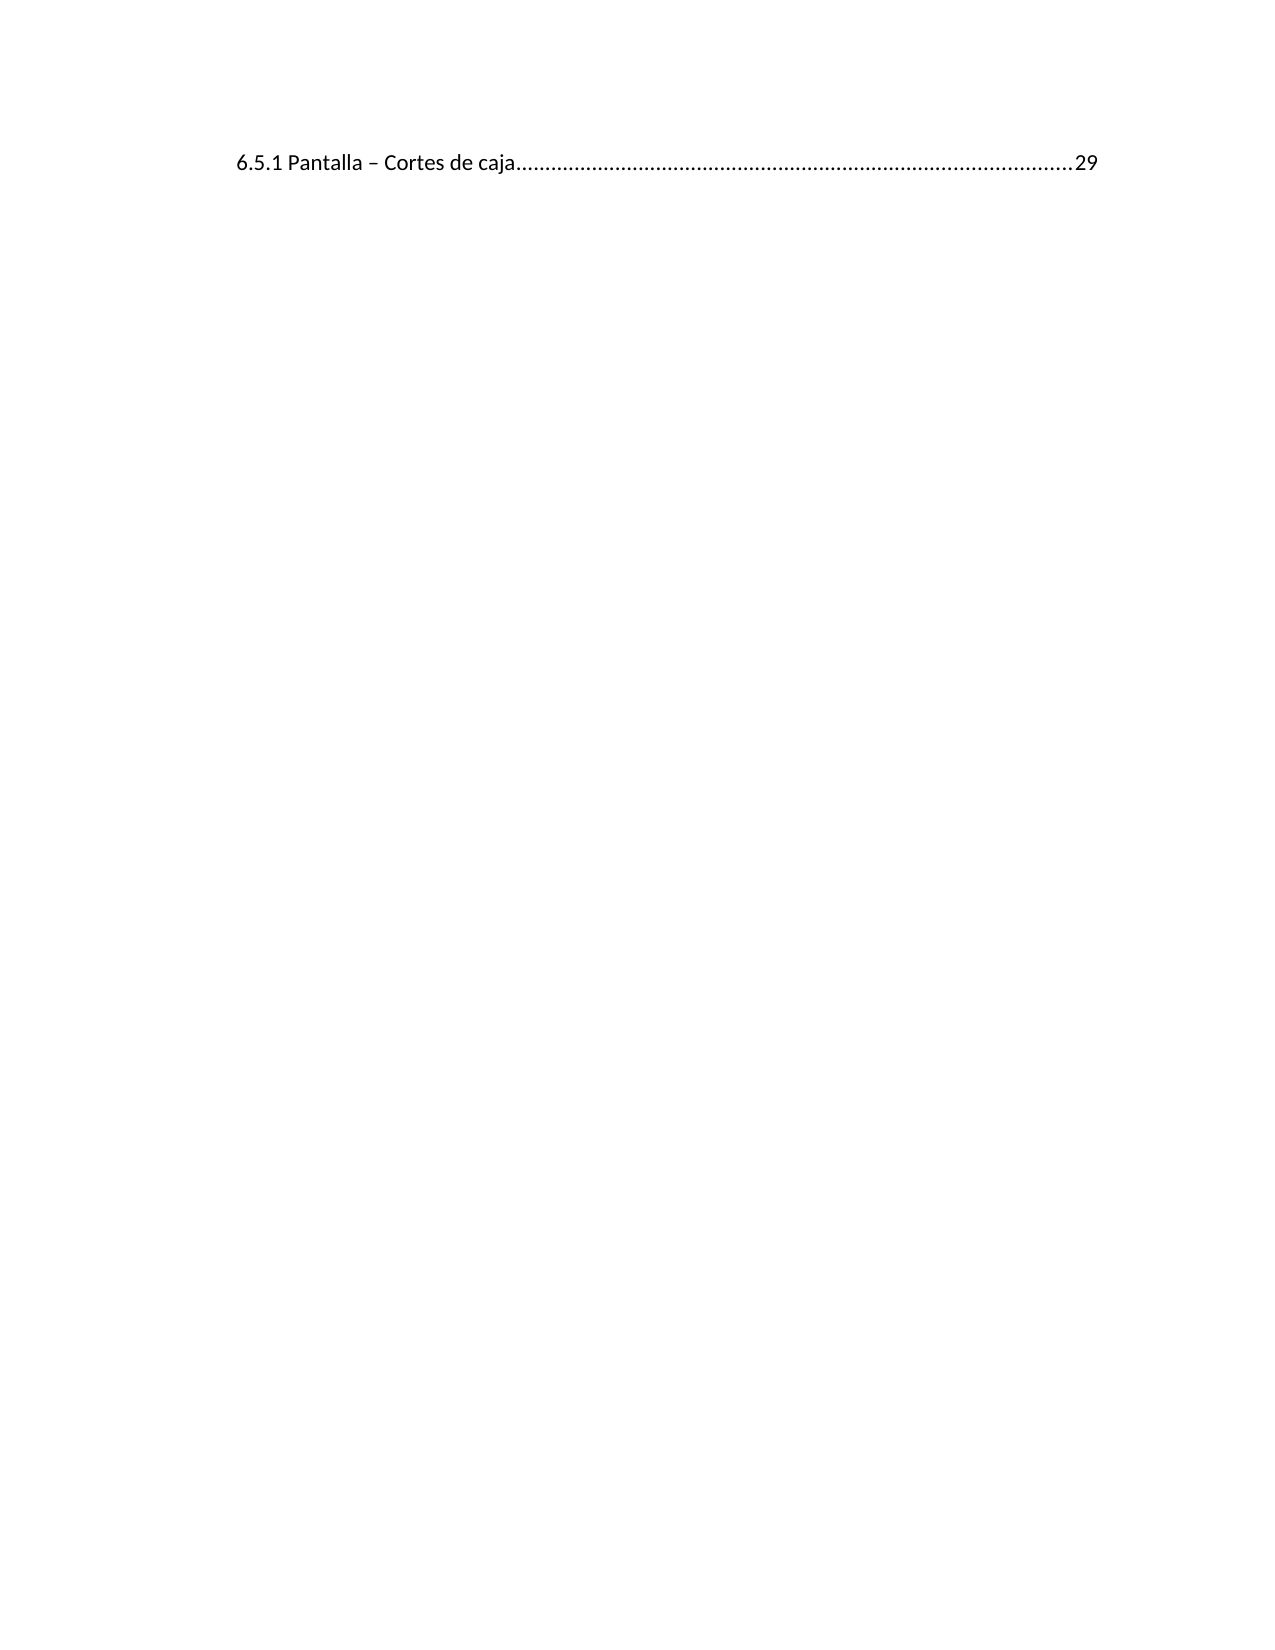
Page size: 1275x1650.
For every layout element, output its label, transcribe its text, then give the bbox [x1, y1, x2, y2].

text 6.5.1 Pantalla – Cortes de caja 29 [236, 148, 1098, 176]
